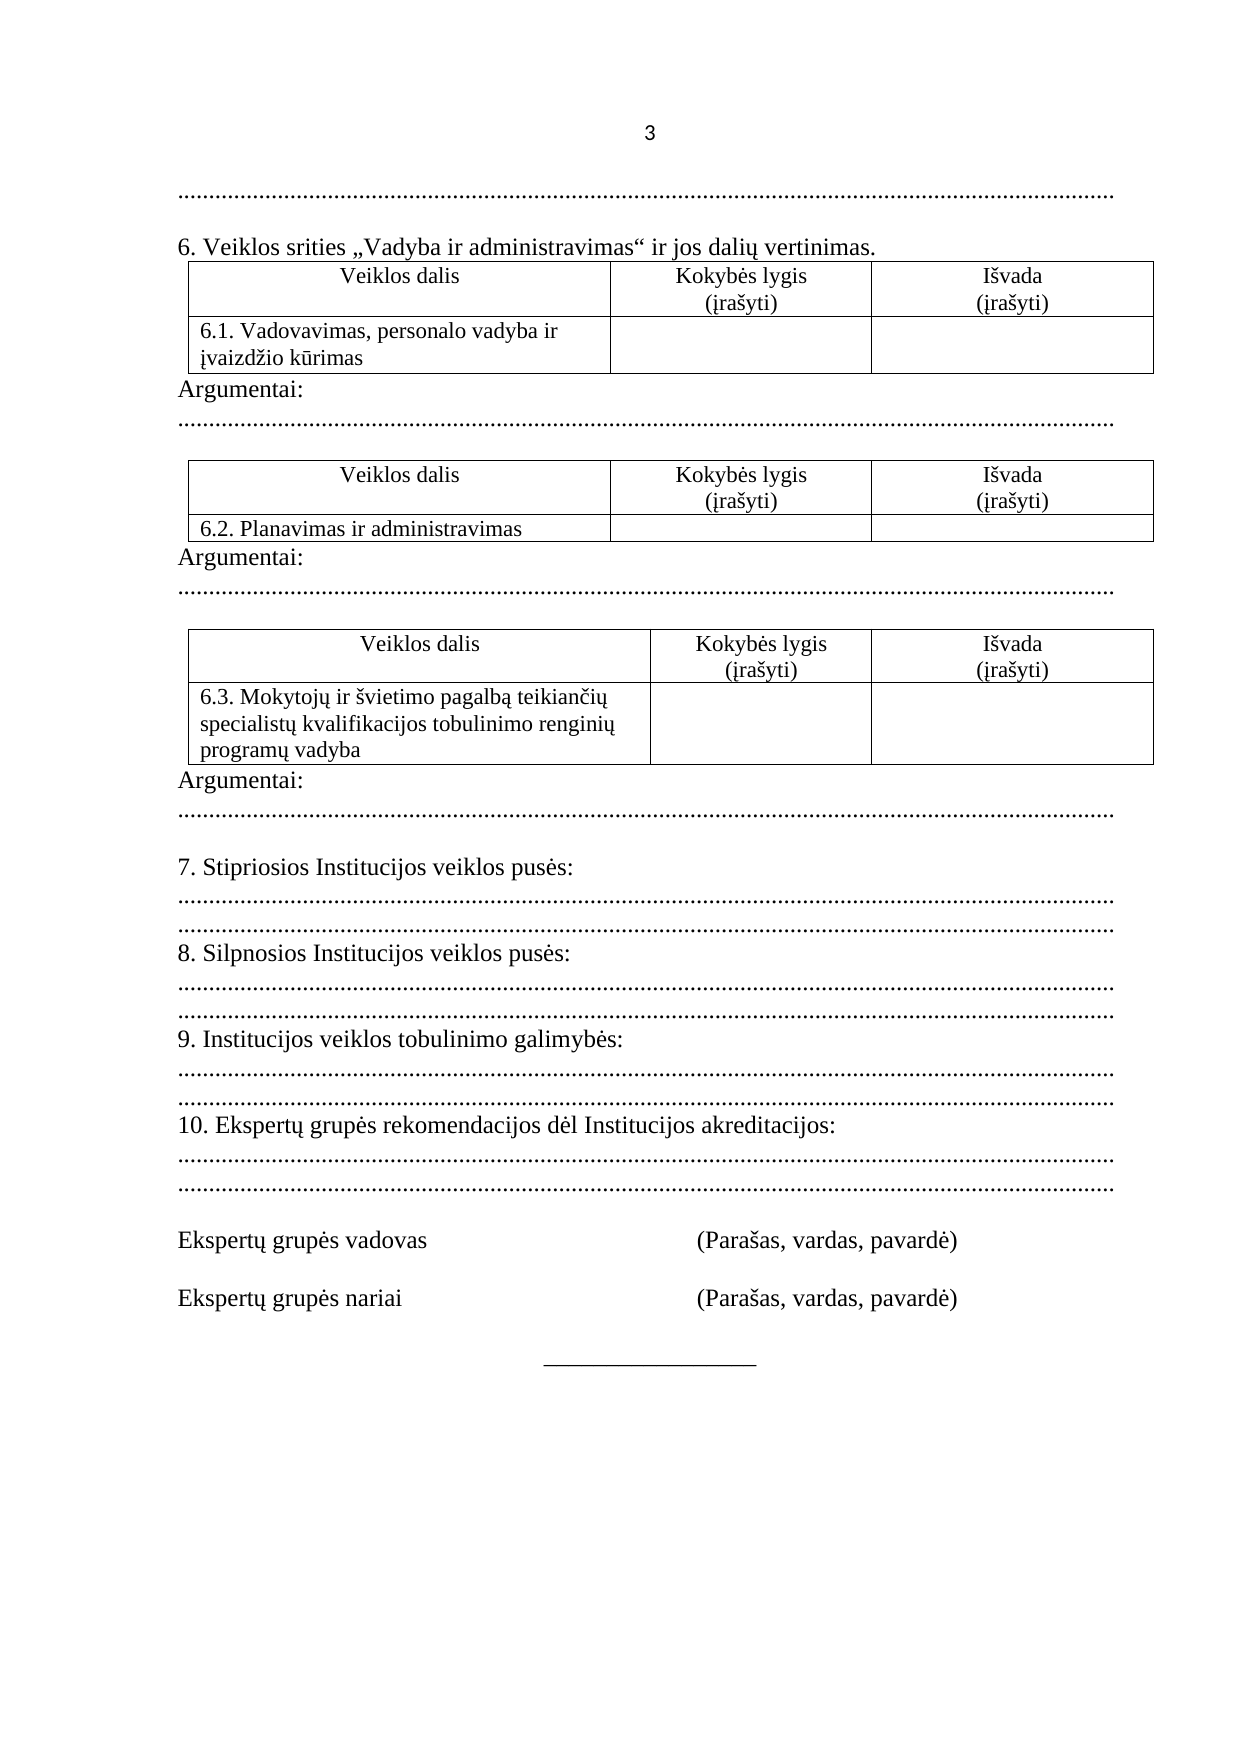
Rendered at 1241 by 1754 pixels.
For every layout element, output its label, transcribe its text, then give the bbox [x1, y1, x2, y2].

text . [177, 571, 1122, 600]
text Argumentai: [177, 765, 1122, 794]
text . [177, 967, 1122, 995]
table_cell 6.1. Vadovavimas, personalo vadyba ir įvaizdžio kūrimas [189, 317, 610, 373]
text . [177, 1168, 1122, 1197]
text _________________ [177, 1340, 1122, 1369]
text . [177, 175, 1122, 204]
text . [177, 995, 1122, 1024]
text 7. Stipriosios Institucijos veiklos pusės: [177, 852, 1122, 880]
table_cell [872, 683, 1153, 764]
text 9. Institucijos veiklos tobulinimo galimybės: [177, 1024, 1122, 1053]
table_cell [611, 515, 871, 541]
text Argumentai: [177, 374, 1122, 403]
table_header Kokybės lygis (įrašyti) [611, 461, 871, 514]
table_header Kokybės lygis (įrašyti) [611, 262, 871, 316]
table_cell 6.2. Planavimas ir administravimas [189, 515, 610, 541]
text . [177, 403, 1122, 431]
table_cell [611, 317, 871, 373]
table_header Išvada (įrašyti) [872, 630, 1153, 682]
text 8. Silpnosios Institucijos veiklos pusės: [177, 938, 1122, 967]
table_header Kokybės lygis (įrašyti) [651, 630, 871, 682]
table_cell [651, 683, 871, 764]
table_header Išvada (įrašyti) [872, 262, 1153, 316]
text . [177, 1139, 1122, 1168]
text 6. Veiklos srities „Vadyba ir administravimas“ ir jos dalių vertinimas. [177, 232, 1122, 261]
table_cell [872, 317, 1153, 373]
text . [177, 1082, 1122, 1110]
text . [177, 794, 1122, 823]
table_cell [872, 515, 1153, 541]
text Ekspertų grupės nariai (Parašas, vardas, pavardė) [177, 1283, 1122, 1312]
table_header Veiklos dalis [189, 461, 610, 514]
text . [177, 1053, 1122, 1082]
text Argumentai: [177, 542, 1122, 571]
text . [177, 880, 1122, 909]
table_header Išvada (įrašyti) [872, 461, 1153, 514]
text 10. Ekspertų grupės rekomendacijos dėl Institucijos akreditacijos: [177, 1110, 1122, 1139]
table_header Veiklos dalis [189, 262, 610, 316]
table_header Veiklos dalis [189, 630, 650, 682]
table_cell 6.3. Mokytojų ir švietimo pagalbą teikiančių specialistų kvalifikacijos tobulinimo renginių programų vadyba [189, 683, 650, 764]
text . [177, 909, 1122, 938]
text Ekspertų grupės vadovas (Parašas, vardas, pavardė) [177, 1225, 1122, 1254]
